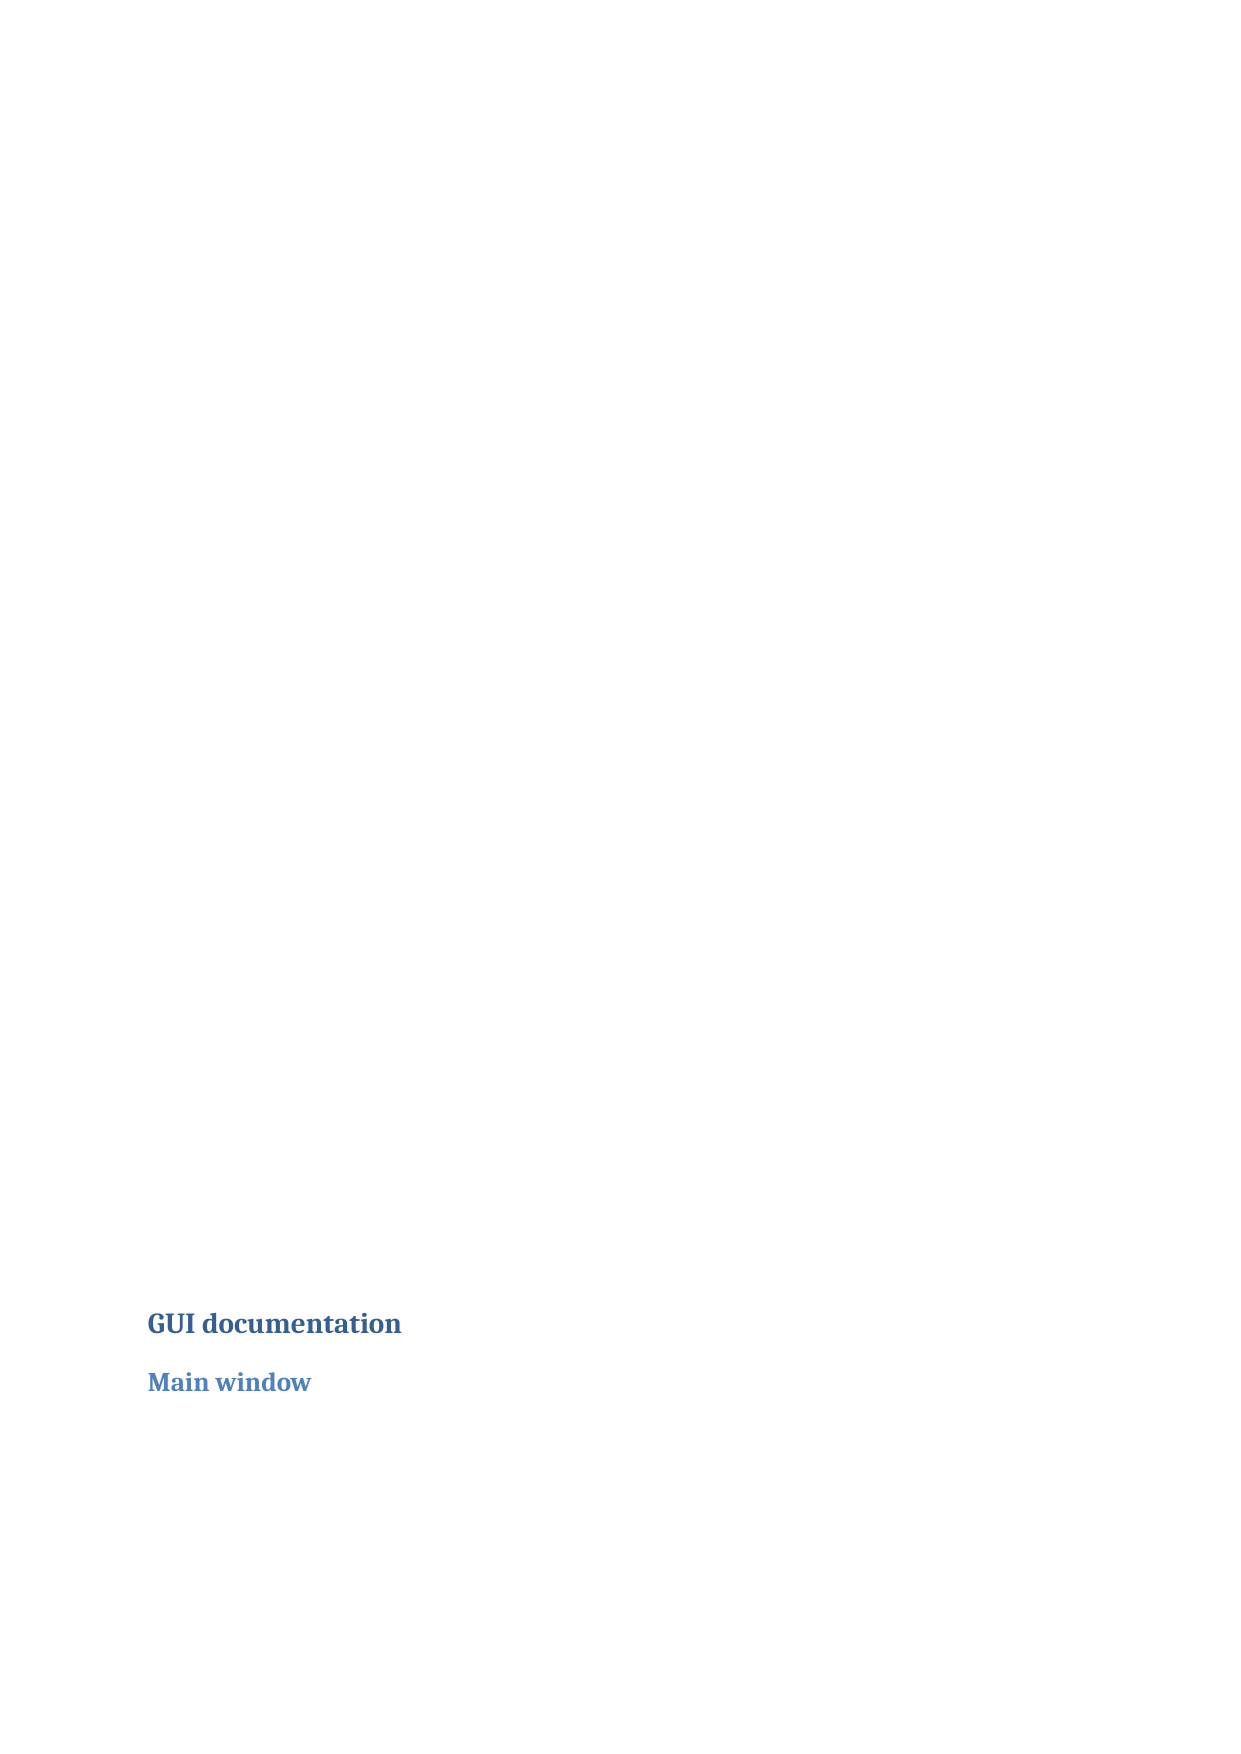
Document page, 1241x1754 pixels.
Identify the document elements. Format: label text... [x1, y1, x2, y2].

subtitle GUI documentation [148, 1308, 1093, 1341]
subtitle Main window [148, 1367, 1093, 1398]
